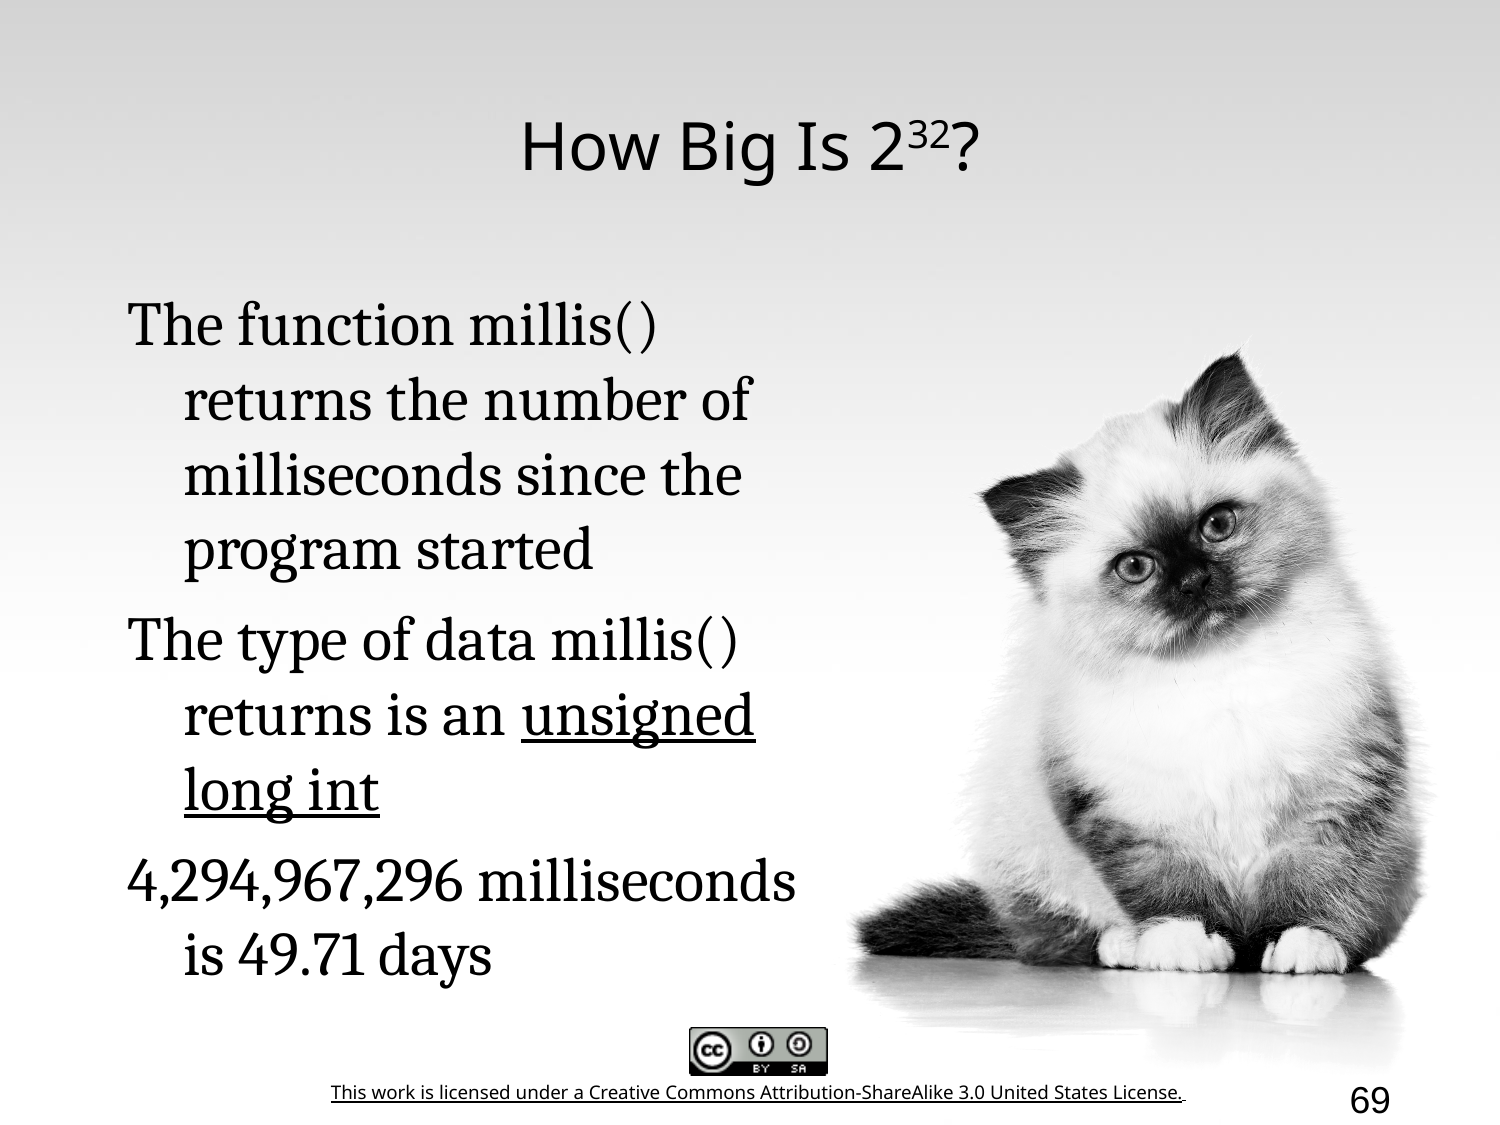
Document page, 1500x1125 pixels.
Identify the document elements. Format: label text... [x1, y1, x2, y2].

list The function millis() returns the number of milliseconds since the program started The type of data millis() returns is an unsigned long int 4,294,967,296 milliseconds is 49.71 days [112, 274, 826, 1000]
picture [0, 0, 1500, 1125]
title How Big Is 232? [112, 49, 1388, 238]
